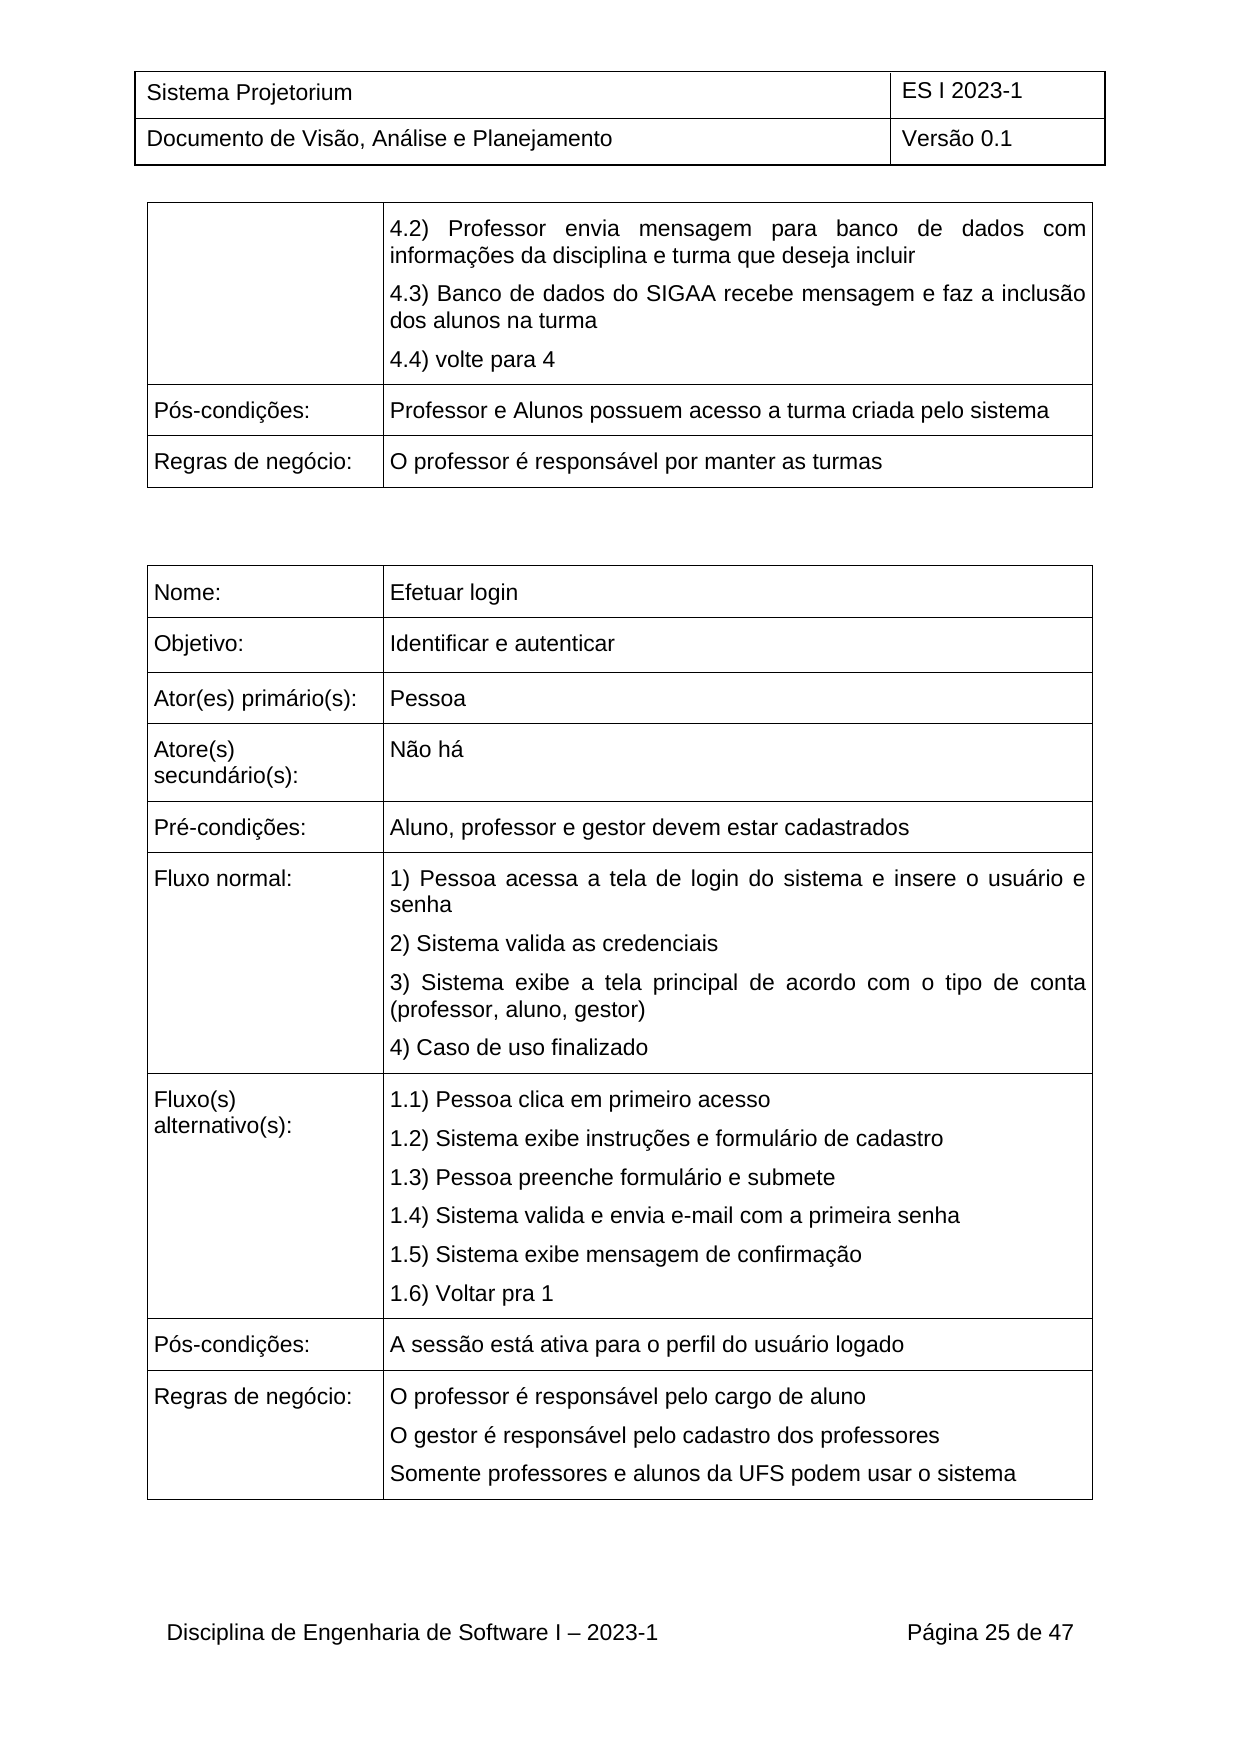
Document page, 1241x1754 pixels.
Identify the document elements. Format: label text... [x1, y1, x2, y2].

table_cell Identificar e autenticar [384, 618, 1092, 672]
table_cell O professor é responsável pelo cargo de aluno O gestor é responsável pelo cadastro dos professores Somente professores e alunos da UFS podem usar o sistema [384, 1371, 1092, 1499]
table_cell 1) Pessoa acessa a tela de login do sistema e insere o usuário e senha 2) Sistema valida as credenciais 3) Sistema exibe a tela principal de acordo com o tipo de conta (professor, aluno, gestor) 4) Caso de uso finalizado [384, 853, 1092, 1073]
table_cell Professor e Alunos possuem acesso a turma criada pelo sistema [384, 385, 1092, 435]
table_cell Fluxo normal: [148, 853, 383, 1073]
table_cell Pós-condições: [148, 1319, 383, 1370]
table_header Efetuar login [384, 566, 1092, 617]
table_cell 1.1) Pessoa clica em primeiro acesso 1.2) Sistema exibe instruções e formulário de cadastro 1.3) Pessoa preenche formulário e submete 1.4) Sistema valida e envia e-mail com a primeira senha 1.5) Sistema exibe mensagem de confirmação 1.6) Voltar pra 1 [384, 1074, 1092, 1318]
table_cell [148, 203, 383, 384]
table_cell Objetivo: [148, 618, 383, 672]
table_cell Pós-condições: [148, 385, 383, 435]
table_cell 4.2) Professor envia mensagem para banco de dados com informações da disciplina e turma que deseja incluir 4.3) Banco de dados do SIGAA recebe mensagem e faz a inclusão dos alunos na turma 4.4) volte para 4 [384, 203, 1092, 384]
table_cell Atore(s) secundário(s): [148, 724, 383, 801]
table_cell Fluxo(s) alternativo(s): [148, 1074, 383, 1318]
table_cell Pré-condições: [148, 802, 383, 852]
table_cell Regras de negócio: [148, 1371, 383, 1499]
table_cell Não há [384, 724, 1092, 801]
table_cell Ator(es) primário(s): [148, 673, 383, 723]
table_cell Regras de negócio: [148, 436, 383, 487]
table_cell A sessão está ativa para o perfil do usuário logado [384, 1319, 1092, 1370]
table_cell Aluno, professor e gestor devem estar cadastrados [384, 802, 1092, 852]
table_header Nome: [148, 566, 383, 617]
table_cell Pessoa [384, 673, 1092, 723]
table_cell O professor é responsável por manter as turmas [384, 436, 1092, 487]
